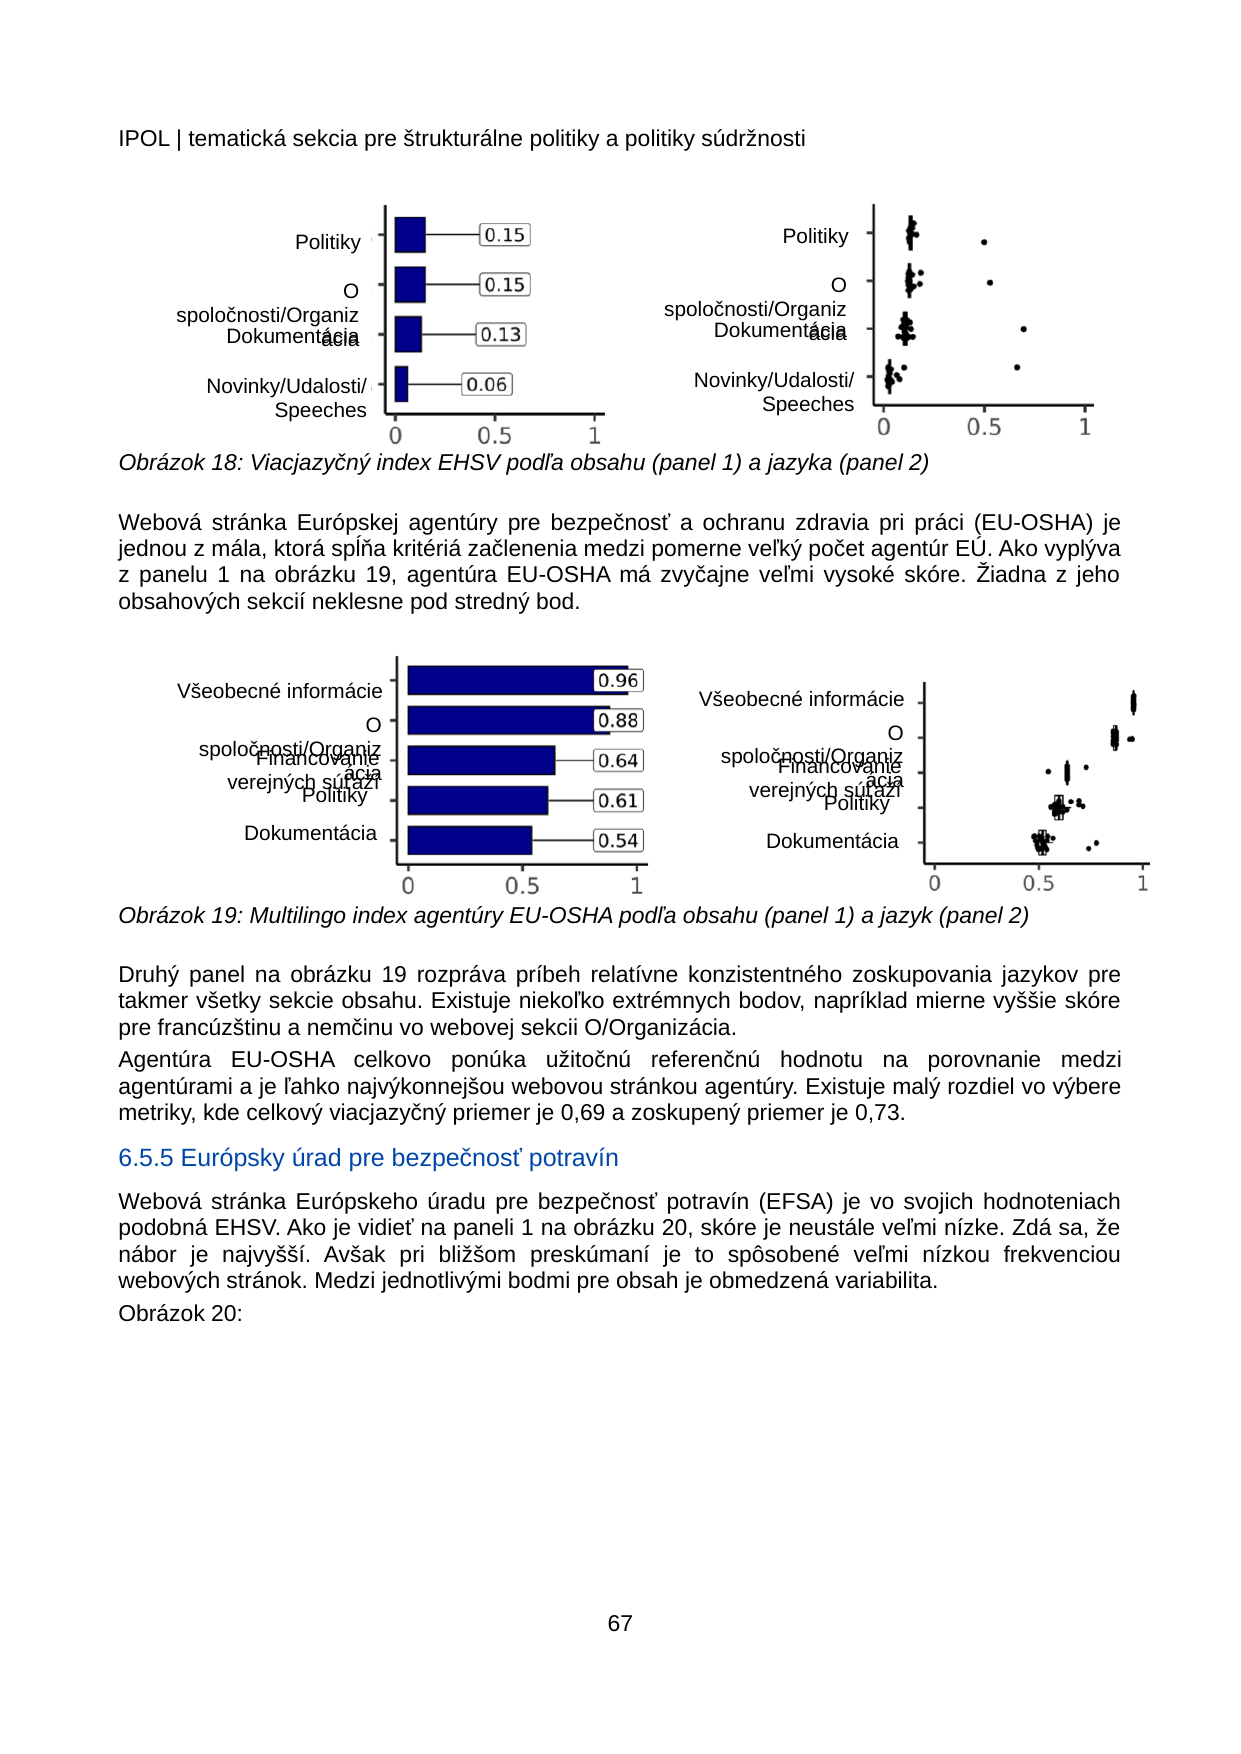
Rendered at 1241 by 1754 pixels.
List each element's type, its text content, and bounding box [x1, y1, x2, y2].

text Obrázok 19: Multilingo index agentúry EU-OSHA podľa obsahu (panel 1) a jazyk (panel 2) [118, 902, 1149, 928]
subtitle 6.5.5 Európsky úrad pre bezpečnosť potravín [118, 1143, 1122, 1172]
text Webová stránka Európskeho úradu pre bezpečnosť potravín (EFSA) je vo svojich hodnoteniach podobná EHSV. Ako je vidieť na paneli 1 na obrázku 20, skóre je neustále veľmi nízke. Zdá sa, že nábor je najvyšší. Avšak pri bližšom preskúmaní je to spôsobené veľmi nízkou frekvenciou webových stránok. Medzi jednotlivými bodmi pre obsah je obmedzená variabilita. [118, 1188, 1122, 1293]
text Obrázok 18: Viacjazyčný index EHSV podľa obsahu (panel 1) a jazyka (panel 2) [118, 450, 1094, 476]
text Obrázok 20: [118, 1300, 1122, 1326]
text Webová stránka Európskej agentúry pre bezpečnosť a ochranu zdravia pri práci (EU-OSHA) je jednou z mála, ktorá spĺňa kritériá začlenenia medzi pomerne veľký počet agentúr EÚ. Ako vyplýva z panelu 1 na obrázku 19, agentúra EU-OSHA má zvyčajne veľmi vysoké skóre. Žiadna z jeho obsahových sekcií neklesne pod stredný bod. [118, 508, 1122, 614]
picture [371, 196, 611, 450]
text Druhý panel na obrázku 19 rozpráva príbeh relatívne konzistentného zoskupovania jazykov pre takmer všetky sekcie obsahu. Existuje niekoľko extrémnych bodov, napríklad mierne vyššie skóre pre francúzštinu a nemčinu vo webovej sekcii O/Organizácia. [118, 961, 1122, 1040]
picture [386, 650, 653, 902]
picture [862, 196, 1094, 440]
picture [914, 673, 1150, 895]
text Agentúra EU-OSHA celkovo ponúka užitočnú referenčnú hodnotu na porovnanie medzi agentúrami a je ľahko najvýkonnejšou webovou stránkou agentúry. Existuje malý rozdiel vo výbere metriky, kde celkový viacjazyčný priemer je 0,69 a zoskupený priemer je 0,73. [118, 1046, 1122, 1126]
